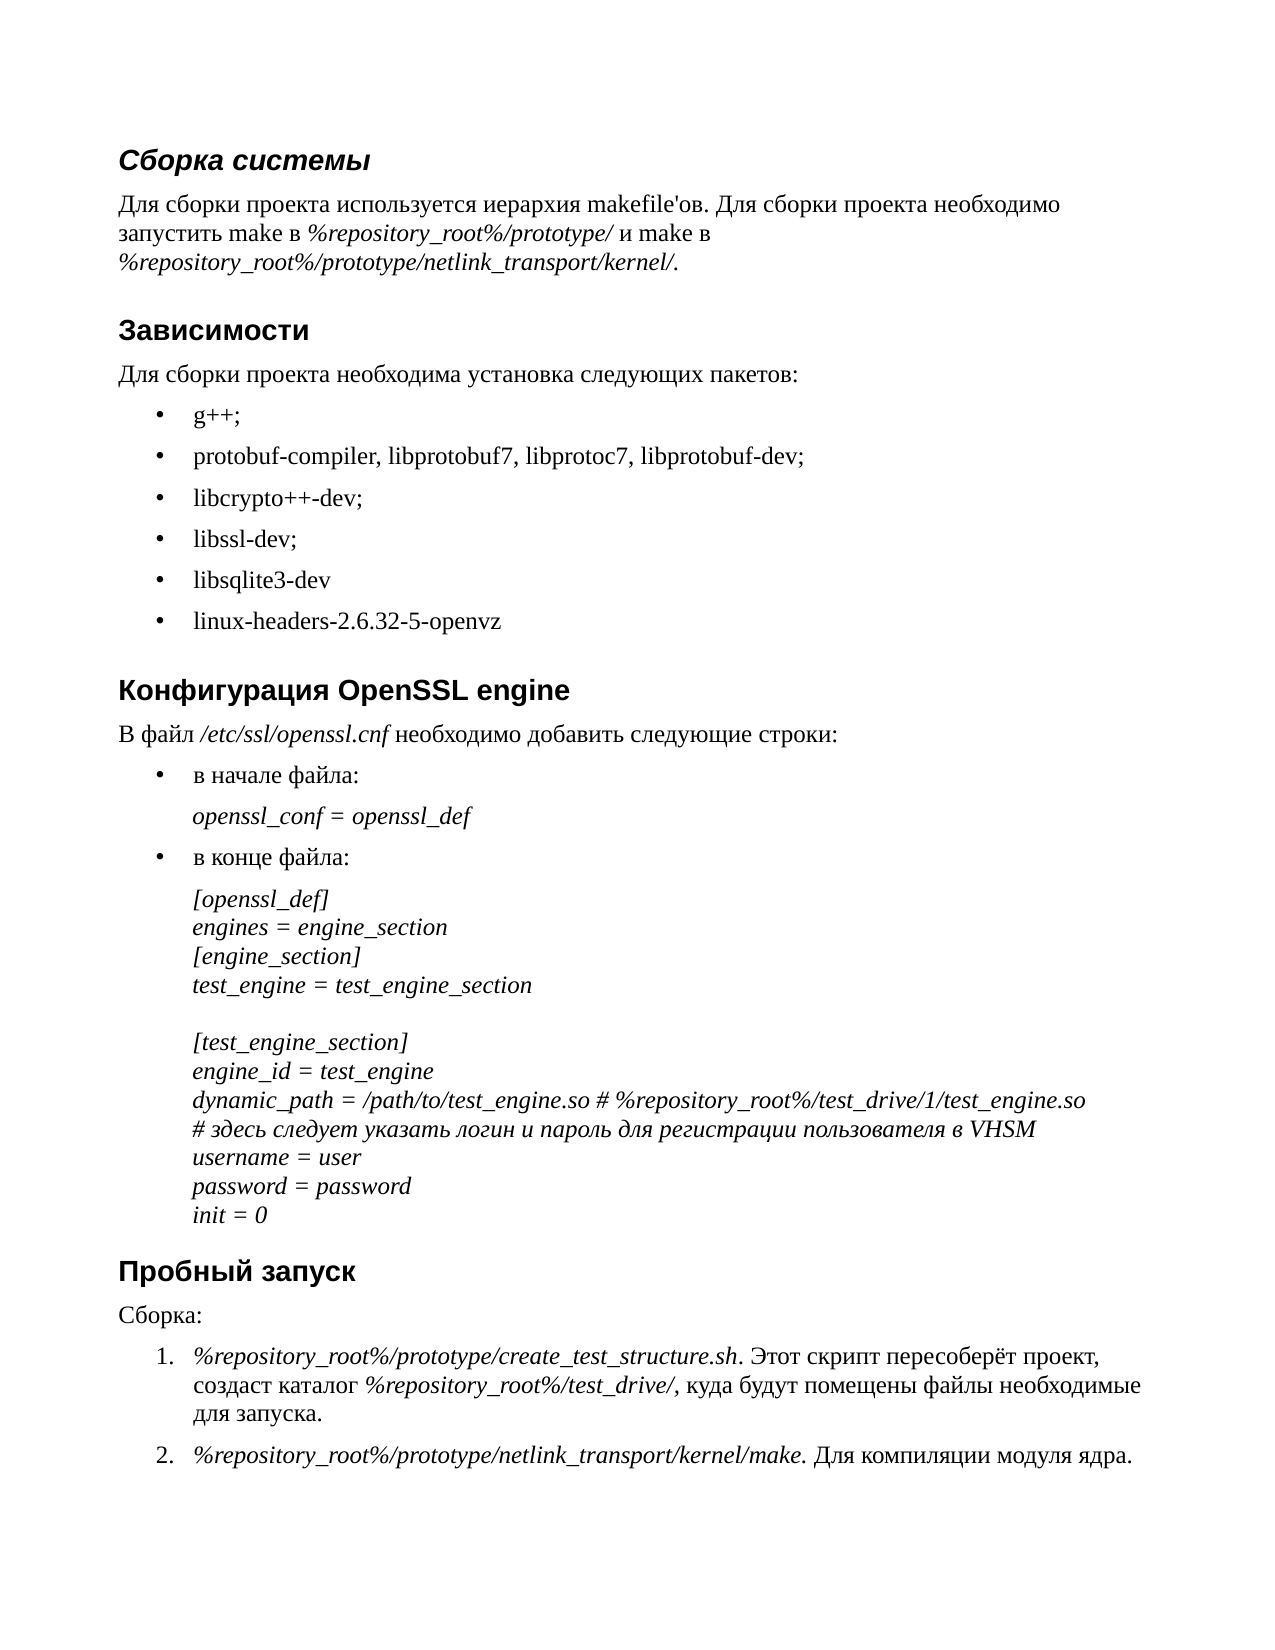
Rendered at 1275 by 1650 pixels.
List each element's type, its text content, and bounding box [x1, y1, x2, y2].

subtitle Зависимости [118, 313, 1157, 346]
text test_engine = test_engine_section [192, 970, 1157, 999]
list linux-headers-2.6.32-5-openvz [156, 606, 1157, 635]
list в конце файла: [156, 842, 1157, 871]
list g++; [156, 400, 1157, 429]
text Для сборки проекта используется иерархия makefile'ов. Для сборки проекта необходимо запустить make в %repository_root%/prototype/ и make в %repository_root%/prototype/netlink_transport/kernel/. [118, 189, 1157, 275]
text password = password [192, 1171, 1157, 1200]
text # здесь следует указать логин и пароль для регистрации пользователя в VHSM [192, 1114, 1157, 1142]
subtitle Сборка системы [118, 143, 1157, 177]
text engine_id = test_engine [192, 1056, 1157, 1085]
list protobuf-compiler, libprotobuf7, libprotoc7, libprotobuf-dev; [156, 441, 1157, 470]
list в начале файла: [156, 760, 1157, 789]
text openssl_conf = openssl_def [118, 801, 1157, 830]
list libssl-dev; [156, 524, 1157, 553]
subtitle Пробный запуск [118, 1254, 1157, 1287]
text [engine_section] [192, 941, 1157, 970]
list %repository_root%/prototype/create_test_structure.sh. Этот скрипт пересоберёт проект, создаст каталог %repository_root%/test_drive/, куда будут помещены файлы необходимые для запуска. [156, 1341, 1157, 1427]
text init = 0 [192, 1200, 1157, 1229]
subtitle Конфигурация OpenSSL engine [118, 673, 1157, 706]
text dynamic_path = /path/to/test_engine.so # %repository_root%/test_drive/1/test_engine.so [192, 1085, 1157, 1114]
text Для сборки проекта необходима установка следующих пакетов: [118, 359, 1157, 388]
text engines = engine_section [192, 912, 1157, 941]
text В файл /etc/ssl/openssl.cnf необходимо добавить следующие строки: [118, 719, 1157, 747]
text [openssl_def] [192, 884, 1157, 912]
list libsqlite3-dev [156, 565, 1157, 594]
list libcrypto++-dev; [156, 483, 1157, 511]
list %repository_root%/prototype/netlink_transport/kernel/make. Для компиляции модуля ядра. [156, 1440, 1157, 1468]
text Сборка: [118, 1300, 1157, 1328]
text username = user [192, 1142, 1157, 1171]
text [test_engine_section] [192, 1027, 1157, 1056]
